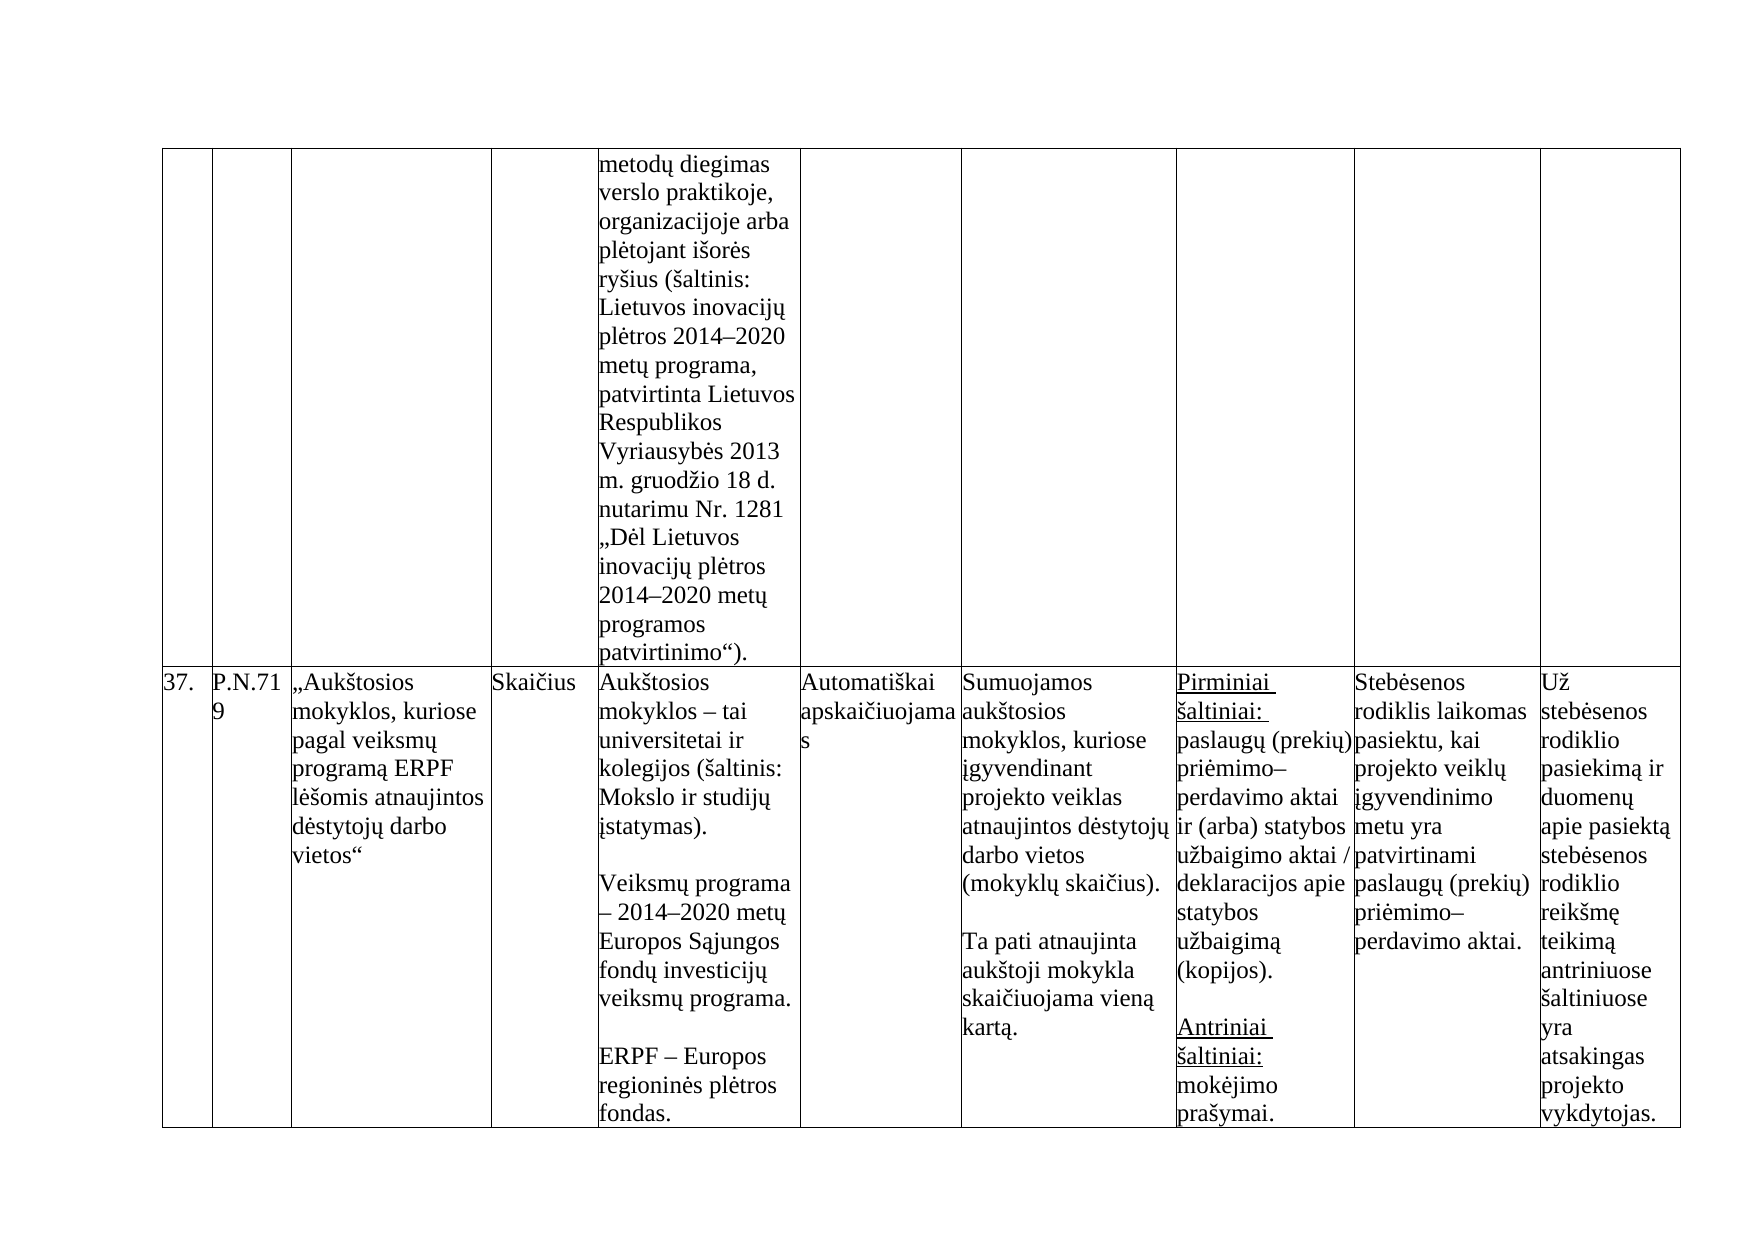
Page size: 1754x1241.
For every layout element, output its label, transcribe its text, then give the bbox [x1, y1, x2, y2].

table_cell 37. [163, 667, 212, 1127]
table_cell Pirminiai šaltiniai: paslaugų (prekių) priėmimo–perdavimo aktai ir (arba) statybos užbaigimo aktai / deklaracijos apie statybos užbaigimą (kopijos). Antriniai šaltiniai: mokėjimo prašymai. [1177, 667, 1354, 1127]
table_cell [492, 149, 598, 666]
table_cell Stebėsenos rodiklis laikomas pasiektu, kai projekto veiklų įgyvendinimo metu yra patvirtinami paslaugų (prekių) priėmimo–perdavimo aktai. [1355, 667, 1540, 1127]
table_cell [1177, 149, 1354, 666]
table_cell P.N.719 [213, 667, 291, 1127]
table_cell [163, 149, 212, 666]
table_cell [1355, 149, 1540, 666]
table_cell Už stebėsenos rodiklio pasiekimą ir duomenų apie pasiektą stebėsenos rodiklio reikšmę teikimą antriniuose šaltiniuose yra atsakingas projekto vykdytojas. [1541, 667, 1680, 1127]
table_cell [292, 149, 491, 666]
table_cell [962, 149, 1176, 666]
table_cell [1541, 149, 1680, 666]
table_cell Sumuojamos aukštosios mokyklos, kuriose įgyvendinant projekto veiklas atnaujintos dėstytojų darbo vietos (mokyklų skaičius). Ta pati atnaujinta aukštoji mokykla skaičiuojama vieną kartą. [962, 667, 1176, 1127]
table_cell metodų diegimas verslo praktikoje, organizacijoje arba plėtojant išorės ryšius (šaltinis: Lietuvos inovacijų plėtros 2014–2020 metų programa, patvirtinta Lietuvos Respublikos Vyriausybės 2013 m. gruodžio 18 d. nutarimu Nr. 1281 „Dėl Lietuvos inovacijų plėtros 2014–2020 metų programos patvirtinimo“). [599, 149, 800, 666]
table_cell Automatiškai apskaičiuojamas [801, 667, 961, 1127]
table_cell Aukštosios mokyklos – tai universitetai ir kolegijos (šaltinis: Mokslo ir studijų įstatymas). Veiksmų programa – 2014–2020 metų Europos Sąjungos fondų investicijų veiksmų programa. ERPF – Europos regioninės plėtros fondas. [599, 667, 800, 1127]
table_cell [213, 149, 291, 666]
table_cell „Aukštosios mokyklos, kuriose pagal veiksmų programą ERPF lėšomis atnaujintos dėstytojų darbo vietos“ [292, 667, 491, 1127]
table_cell [801, 149, 961, 666]
table_cell Skaičius [492, 667, 598, 1127]
